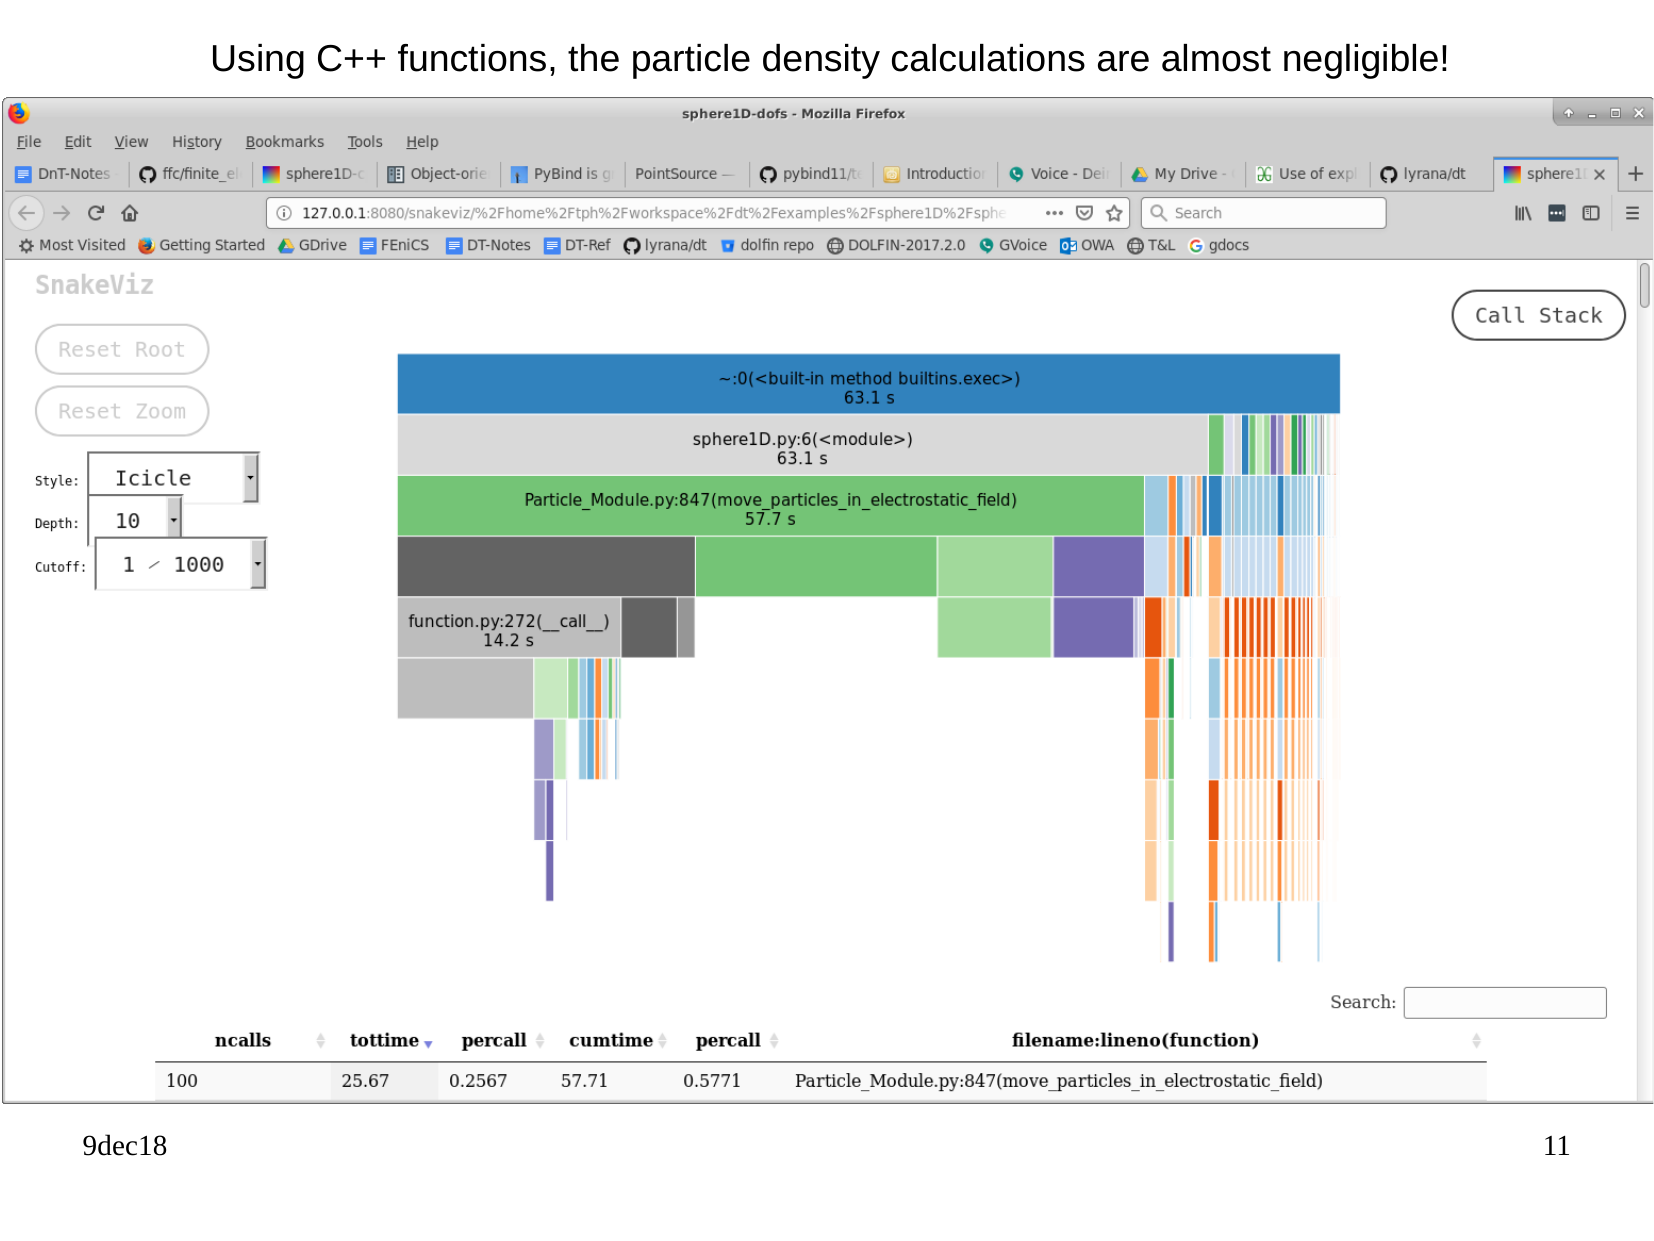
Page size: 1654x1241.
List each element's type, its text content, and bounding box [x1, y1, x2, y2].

picture [2, 97, 1654, 1104]
text_box Using C++ functions, the particle density calculations are almost negligible! [195, 30, 1465, 87]
